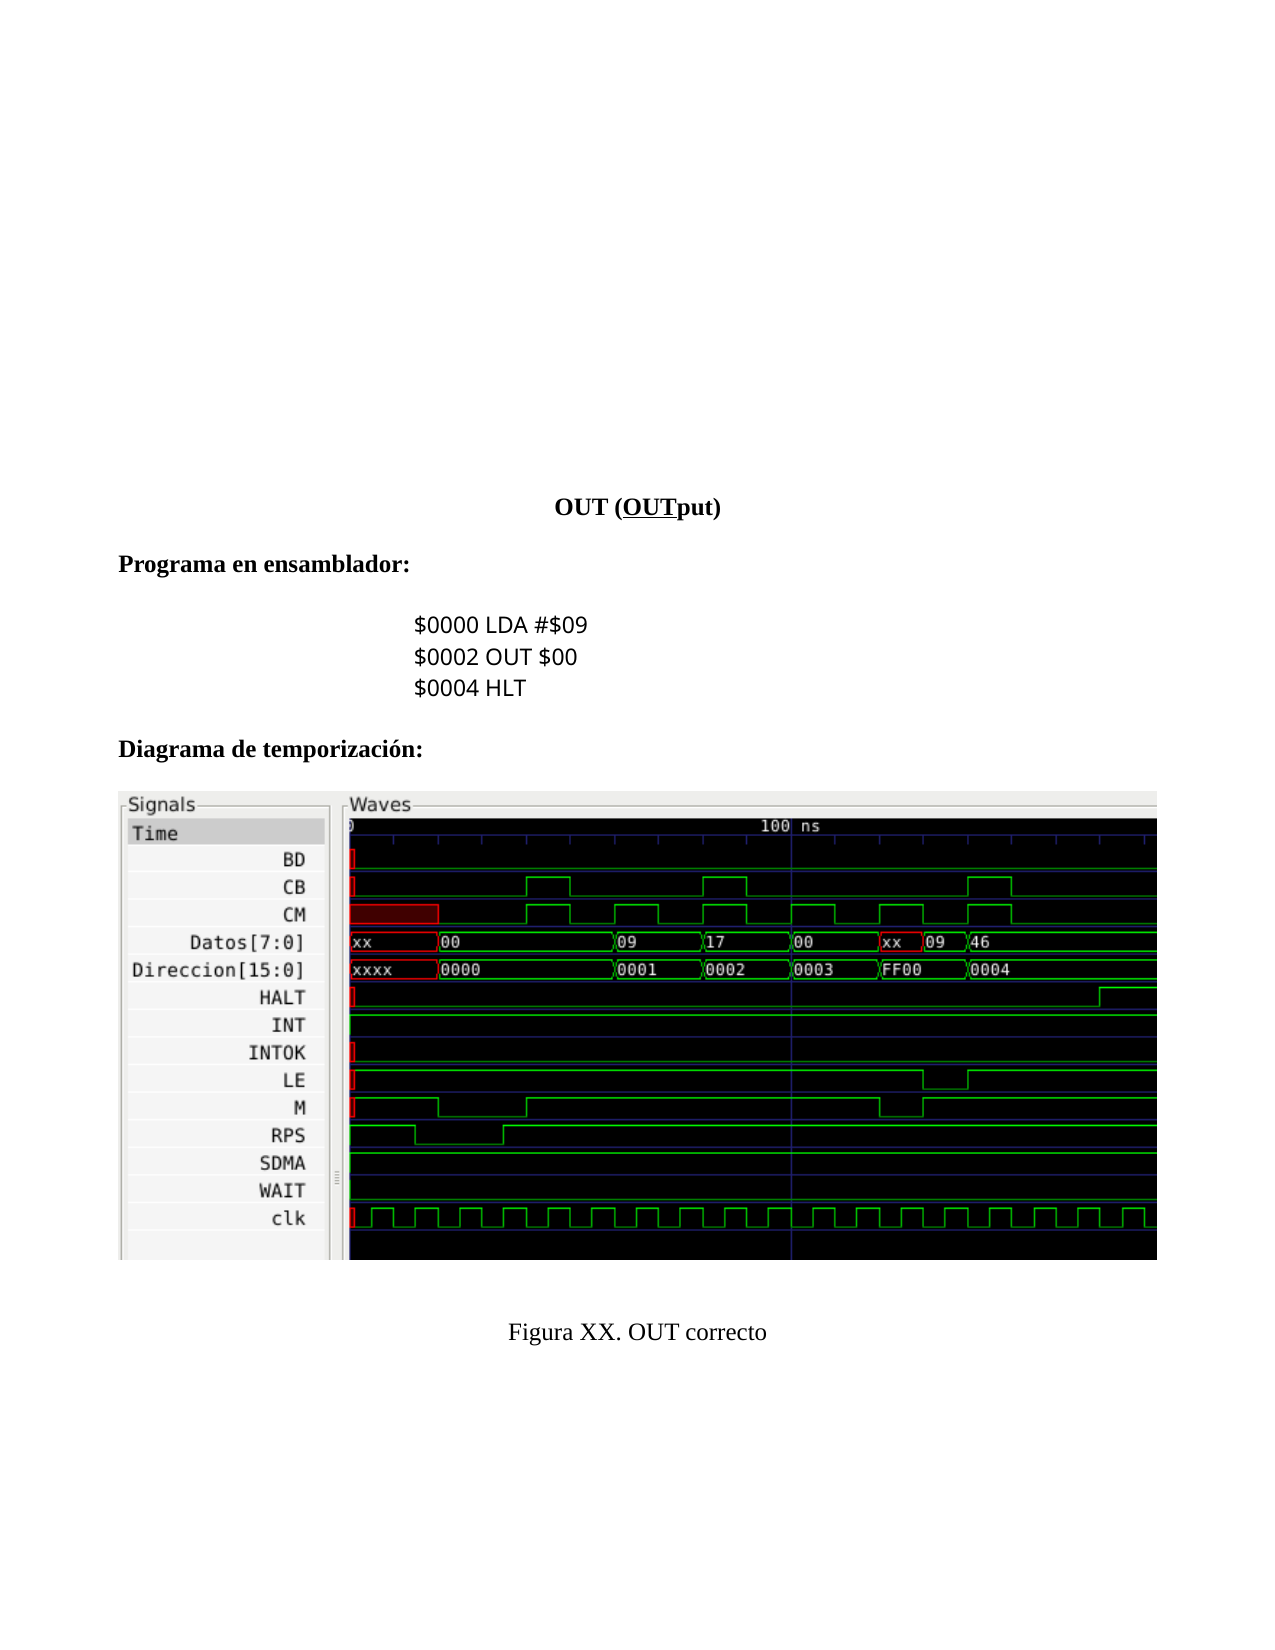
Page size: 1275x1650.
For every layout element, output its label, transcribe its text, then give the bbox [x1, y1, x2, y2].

text Programa en ensamblador: [118, 549, 1157, 578]
text Diagrama de temporización: [118, 734, 1157, 763]
text Figura XX. OUT correcto [118, 1317, 1157, 1345]
picture [118, 791, 1157, 1260]
text $0002 OUT $00 [118, 641, 1157, 672]
text $0004 HLT [118, 672, 1157, 703]
text $0000 LDA #$09 [118, 609, 1157, 641]
text OUT (OUTput) [118, 492, 1157, 521]
